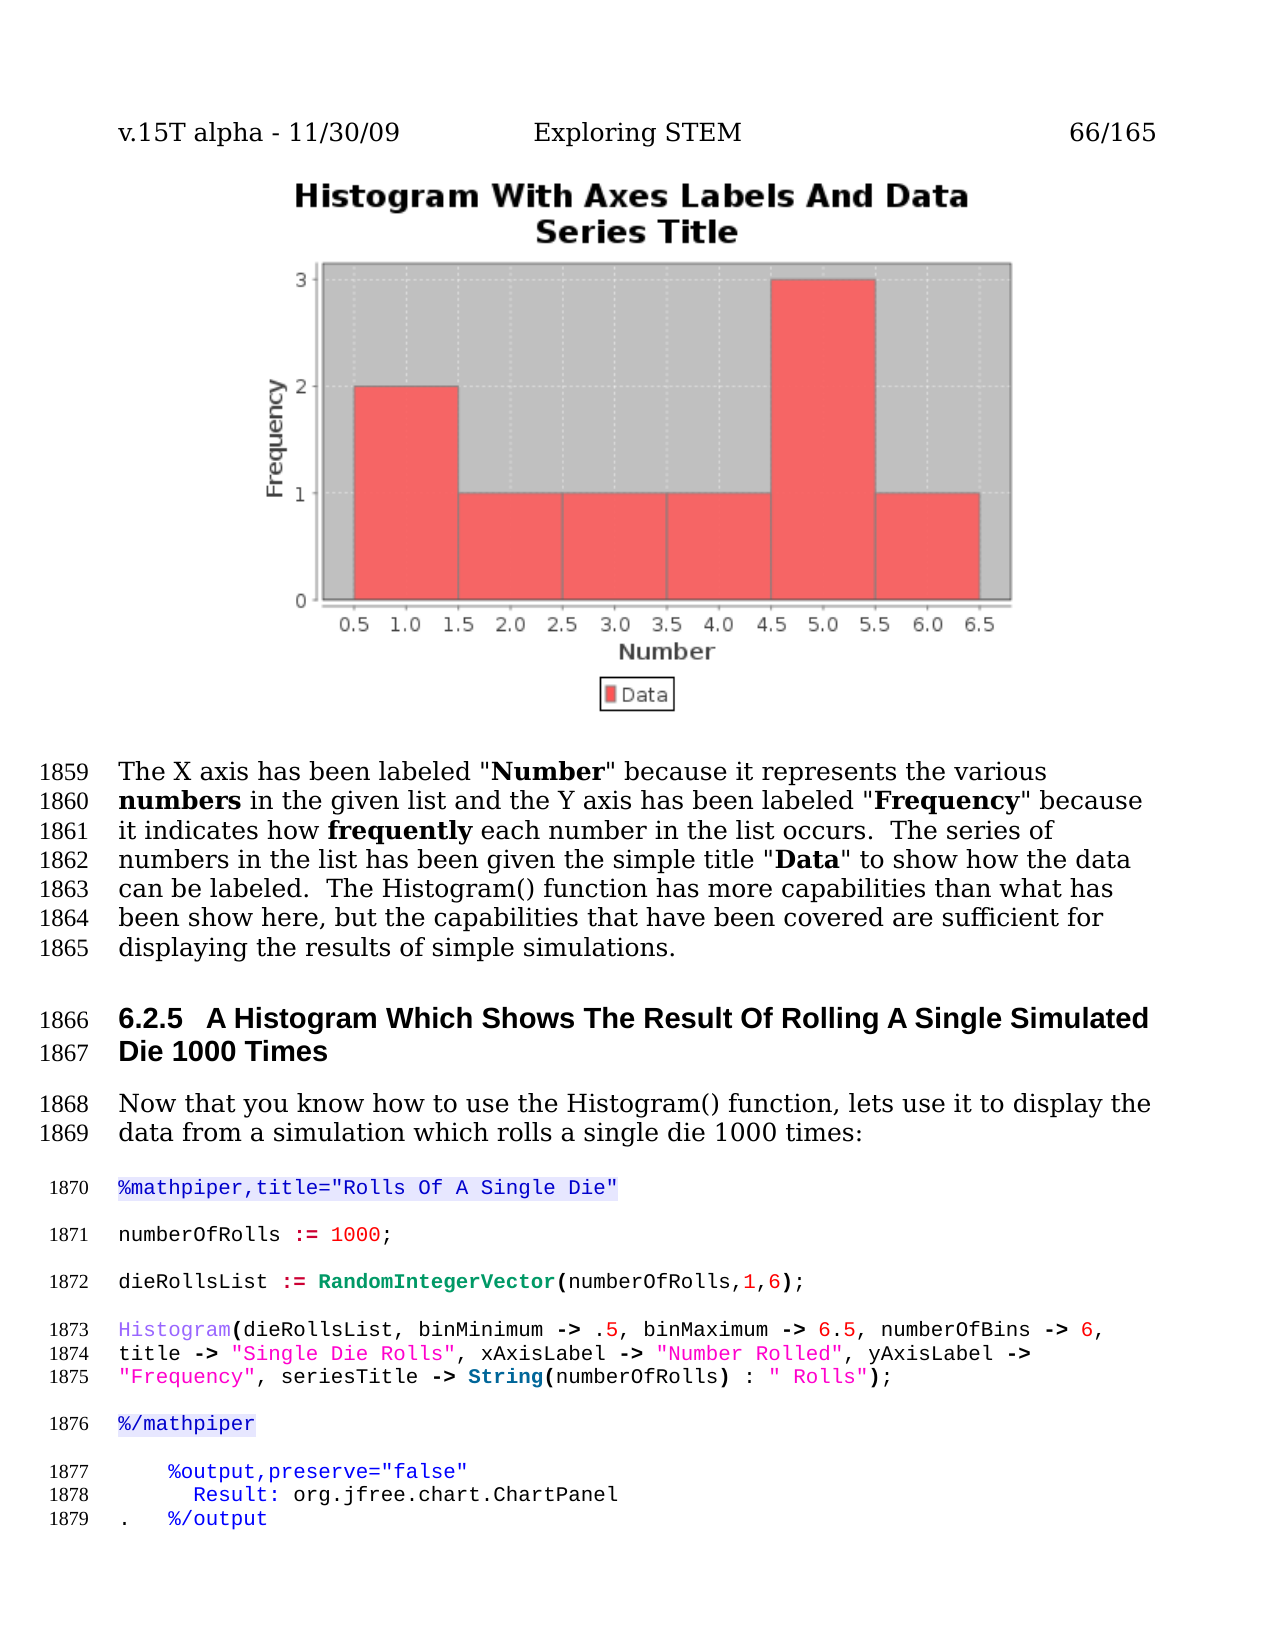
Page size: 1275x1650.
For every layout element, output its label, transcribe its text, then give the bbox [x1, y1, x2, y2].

text %output,preserve="false" [118, 1461, 1157, 1484]
text dieRollsList := RandomIntegerVector(numberOfRolls,1,6); [118, 1272, 1157, 1295]
picture [245, 176, 1030, 713]
text %/mathpiper [118, 1413, 1157, 1437]
text The X axis has been labeled "Number" because it represents the various numbers in the given list and the Y axis has been labeled "Frequency" because it indicates how frequently each number in the list occurs. The series of numbers in the list has been given the simple title "Data" to show how the data can be labeled. The Histogram() function has more capabilities than what has been show here, but the capabilities that have been covered are sufficient for displaying the results of simple simulations. [118, 757, 1157, 962]
text numberOfRolls := 1000; [118, 1224, 1157, 1248]
text Result: org.jfree.chart.ChartPanel [118, 1484, 1157, 1508]
subtitle A Histogram Which Shows The Result Of Rolling A Single Simulated Die 1000 Times [118, 1001, 1157, 1068]
text Histogram(dieRollsList, binMinimum -> .5, binMaximum -> 6.5, numberOfBins -> 6, title -> "Single Die Rolls", xAxisLabel -> "Number Rolled", yAxisLabel -> "Frequency", seriesTitle -> String(numberOfRolls) : " Rolls"); [118, 1319, 1157, 1390]
text Now that you know how to use the Histogram() function, lets use it to display the data from a simulation which rolls a single die 1000 times: [118, 1089, 1157, 1147]
text . %/output [118, 1508, 1157, 1532]
text %mathpiper,title="Rolls Of A Single Die" [118, 1177, 1157, 1201]
